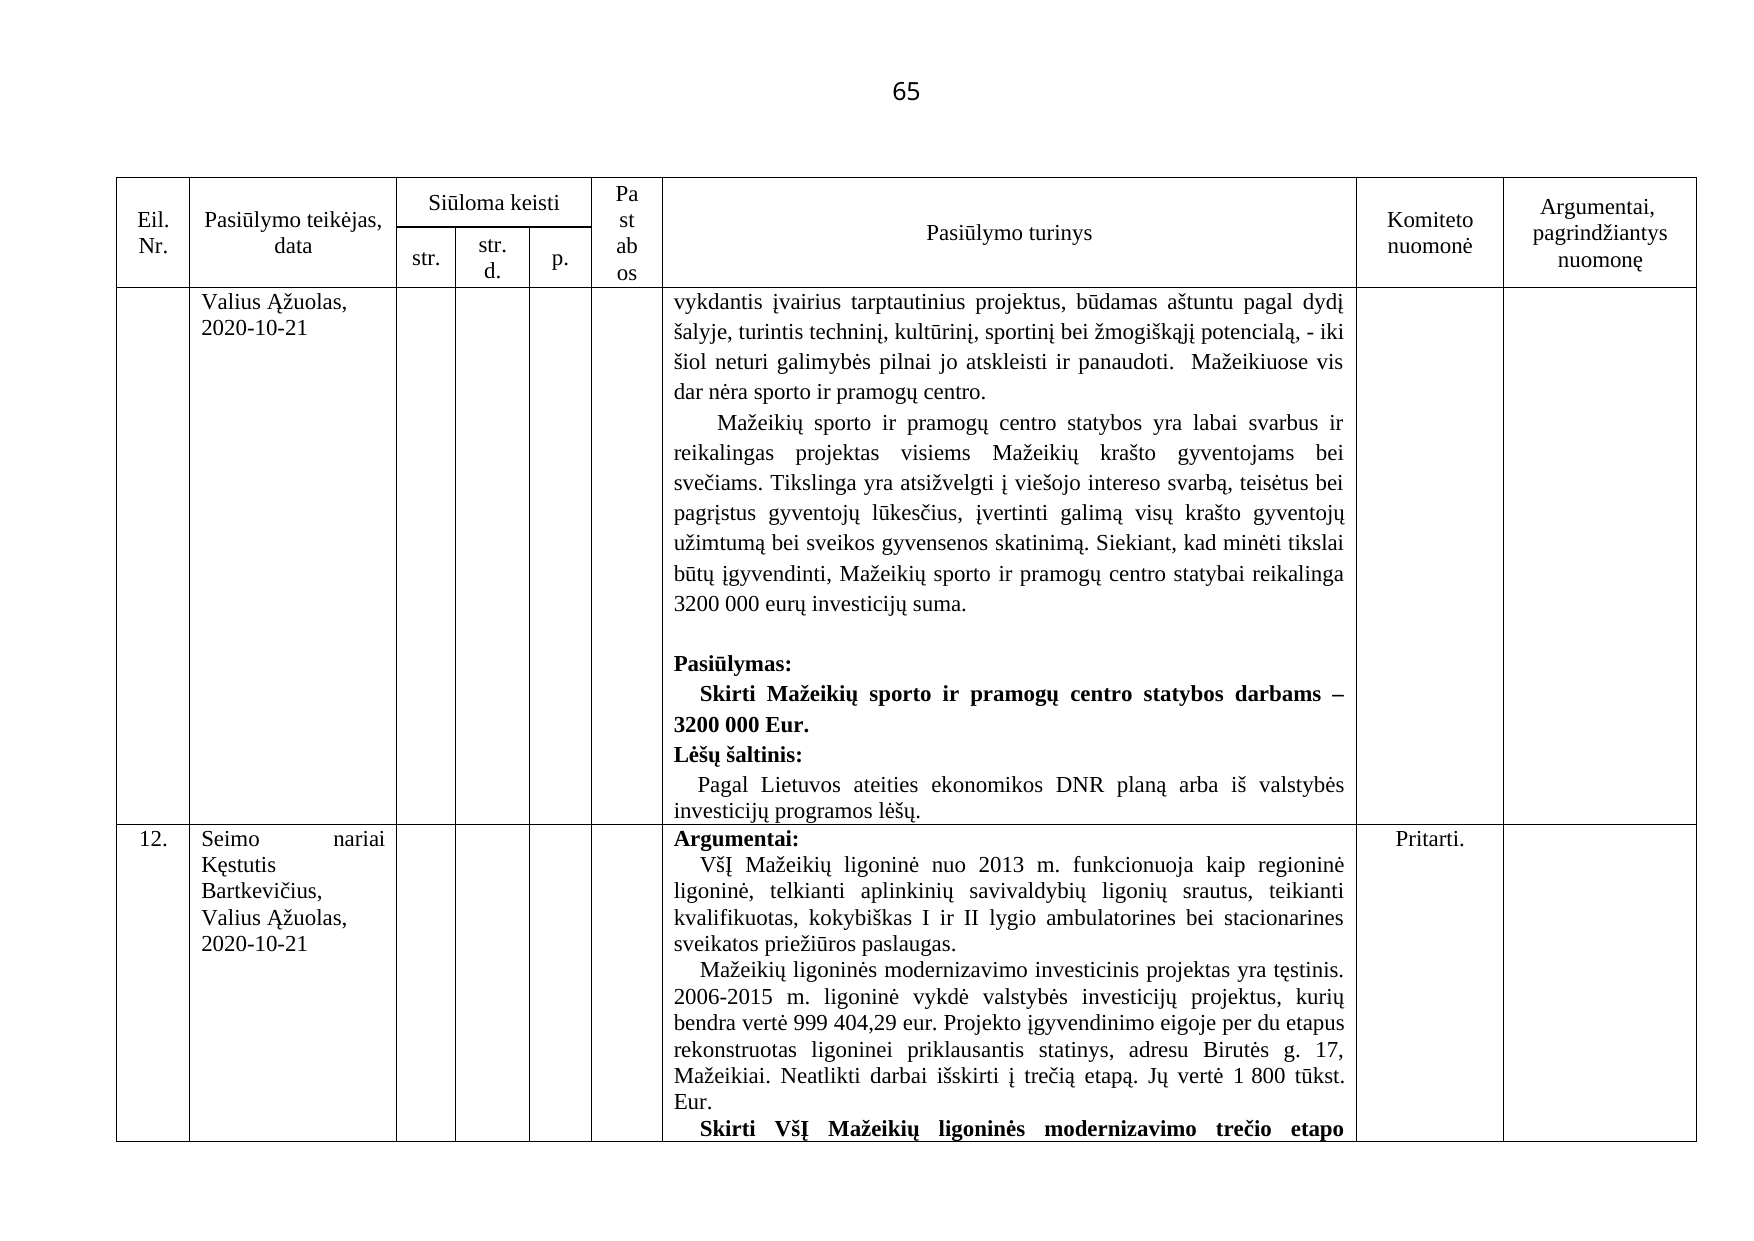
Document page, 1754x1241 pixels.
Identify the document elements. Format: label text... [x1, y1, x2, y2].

table_cell [1504, 825, 1696, 1141]
table_cell [397, 825, 455, 1141]
table_cell Argumentai: VšĮ Mažeikių ligoninė nuo 2013 m. funkcionuoja kaip regioninė ligoninė, telkianti aplinkinių savivaldybių ligonių srautus, teikianti kvalifikuotas, kokybiškas I ir II lygio ambulatorines bei stacionarines sveikatos priežiūros paslaugas. Mažeikių ligoninės modernizavimo investicinis projektas yra tęstinis. 2006-2015 m. ligoninė vykdė valstybės investicijų projektus, kurių bendra vertė 999 404,29 eur. Projekto įgyvendinimo eigoje per du etapus rekonstruotas ligoninei priklausantis statinys, adresu Birutės g. 17, Mažeikiai. Neatlikti darbai išskirti į trečią etapą. Jų vertė 1 800 tūkst. Eur. Skirti VšĮ Mažeikių ligoninės modernizavimo trečio etapo [663, 825, 1356, 1141]
table_header Pasiūlymo teikėjas, data [190, 178, 396, 287]
table_cell [530, 825, 591, 1141]
table_cell Pritarti. [1357, 825, 1503, 1141]
table_cell [1357, 288, 1503, 824]
table_cell [397, 288, 455, 824]
table_header Pasiūlymo turinys [663, 178, 1356, 287]
table_cell [592, 288, 662, 824]
table_cell [530, 288, 591, 824]
table_cell Valius Ąžuolas, 2020-10-21 [190, 288, 396, 824]
table_cell [592, 825, 662, 1141]
table_cell p. [530, 228, 591, 287]
table_cell str. d. [456, 228, 529, 287]
table_header Siūloma keisti [397, 178, 591, 226]
table_header Pastabos [592, 178, 662, 287]
table_header Argumentai, pagrindžiantys nuomonę [1504, 178, 1696, 287]
table_cell 12. [117, 825, 189, 1141]
table_cell str. [397, 228, 455, 287]
table_cell [456, 288, 529, 824]
table_cell Seimo nariai Kęstutis Bartkevičius, Valius Ąžuolas, 2020-10-21 [190, 825, 396, 1141]
table_cell [117, 288, 189, 824]
table_cell vykdantis įvairius tarptautinius projektus, būdamas aštuntu pagal dydį šalyje, turintis techninį, kultūrinį, sportinį bei žmogiškąjį potencialą, - iki šiol neturi galimybės pilnai jo atskleisti ir panaudoti. Mažeikiuose vis dar nėra sporto ir pramogų centro. Mažeikių sporto ir pramogų centro statybos yra labai svarbus ir reikalingas projektas visiems Mažeikių krašto gyventojams bei svečiams. Tikslinga yra atsižvelgti į viešojo intereso svarbą, teisėtus bei pagrįstus gyventojų lūkesčius, įvertinti galimą visų krašto gyventojų užimtumą bei sveikos gyvensenos skatinimą. Siekiant, kad minėti tikslai būtų įgyvendinti, Mažeikių sporto ir pramogų centro statybai reikalinga 3200 000 eurų investicijų suma. Pasiūlymas: Skirti Mažeikių sporto ir pramogų centro statybos darbams – 3200 000 Eur. Lėšų šaltinis: Pagal Lietuvos ateities ekonomikos DNR planą arba iš valstybės investicijų programos lėšų. [663, 288, 1356, 824]
table_cell [456, 825, 529, 1141]
table_cell [1504, 288, 1696, 824]
table_header Komiteto nuomonė [1357, 178, 1503, 287]
table_header Eil. Nr. [117, 178, 189, 287]
